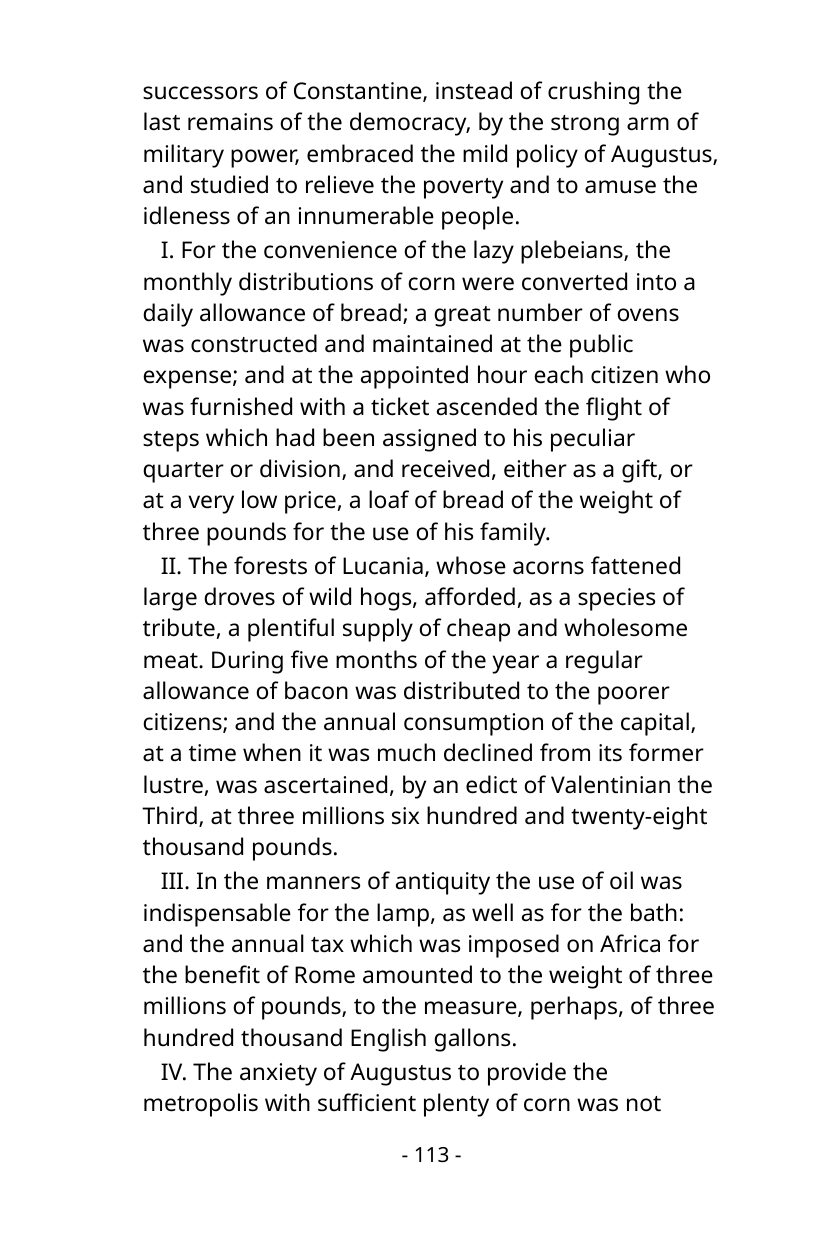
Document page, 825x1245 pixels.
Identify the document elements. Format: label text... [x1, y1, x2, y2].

text III. In the manners of antiquity the use of oil was indispensable for the lamp, as well as for the bath: and the annual tax which was imposed on Africa for the benefit of Rome amounted to the weight of three millions of pounds, to the measure, perhaps, of three hundred thousand English gallons. [142, 865, 720, 1053]
text II. The forests of Lucania, whose acorns fattened large droves of wild hogs, afforded, as a species of tribute, a plentiful supply of cheap and wholesome meat. During five months of the year a regular allowance of bacon was distributed to the poorer citizens; and the annual consumption of the capital, at a time when it was much declined from its former lustre, was ascertained, by an edict of Valentinian the Third, at three millions six hundred and twenty-eight thousand pounds. [142, 550, 720, 862]
text I. For the convenience of the lazy plebeians, the monthly distributions of corn were converted into a daily allowance of bread; a great number of ovens was constructed and maintained at the public expense; and at the appointed hour each citizen who was furnished with a ticket ascended the flight of steps which had been assigned to his peculiar quarter or division, and received, either as a gift, or at a very low price, a loaf of bread of the weight of three pounds for the use of his family. [142, 234, 720, 547]
text successors of Constantine, instead of crushing the last remains of the democracy, by the strong arm of military power, embraced the mild policy of Augustus, and studied to relieve the poverty and to amuse the idleness of an innumerable people. [142, 75, 720, 231]
text IV. The anxiety of Augustus to provide the metropolis with sufficient plenty of corn was not [142, 1056, 720, 1118]
